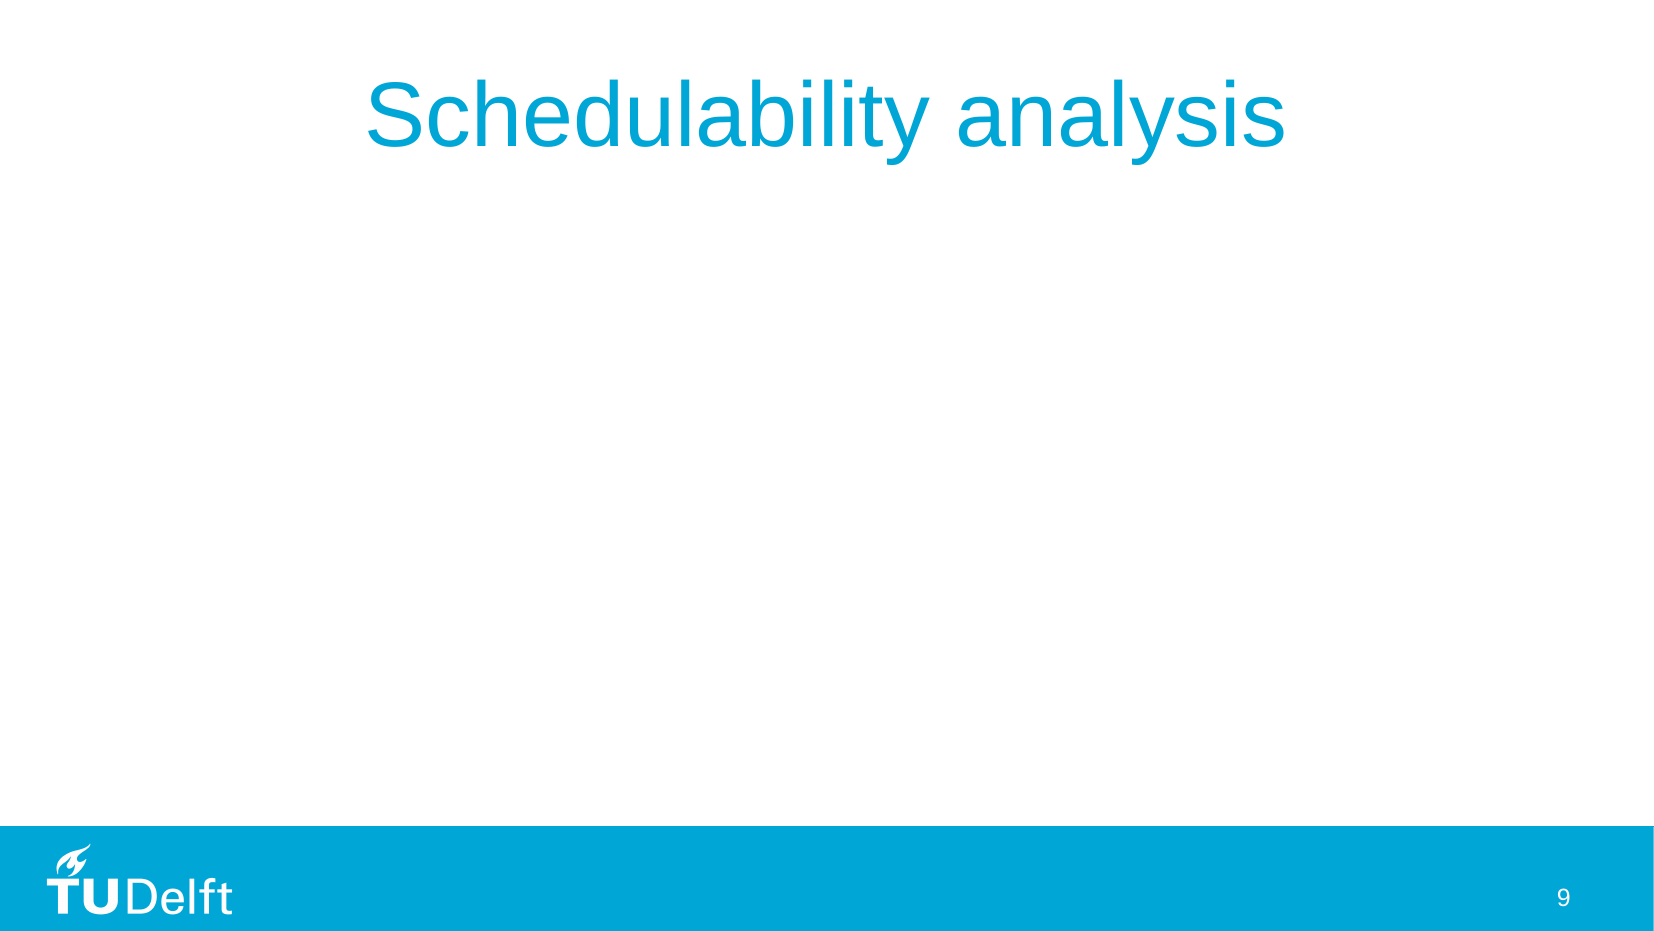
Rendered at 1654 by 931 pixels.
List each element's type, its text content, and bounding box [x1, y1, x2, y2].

picture [162, 889, 183, 914]
picture [200, 879, 215, 913]
title Schedulability analysis [82, 37, 1571, 193]
picture [128, 879, 156, 913]
picture [47, 879, 78, 913]
picture [190, 879, 194, 913]
picture [84, 879, 117, 914]
picture [57, 848, 86, 875]
picture [218, 884, 231, 914]
